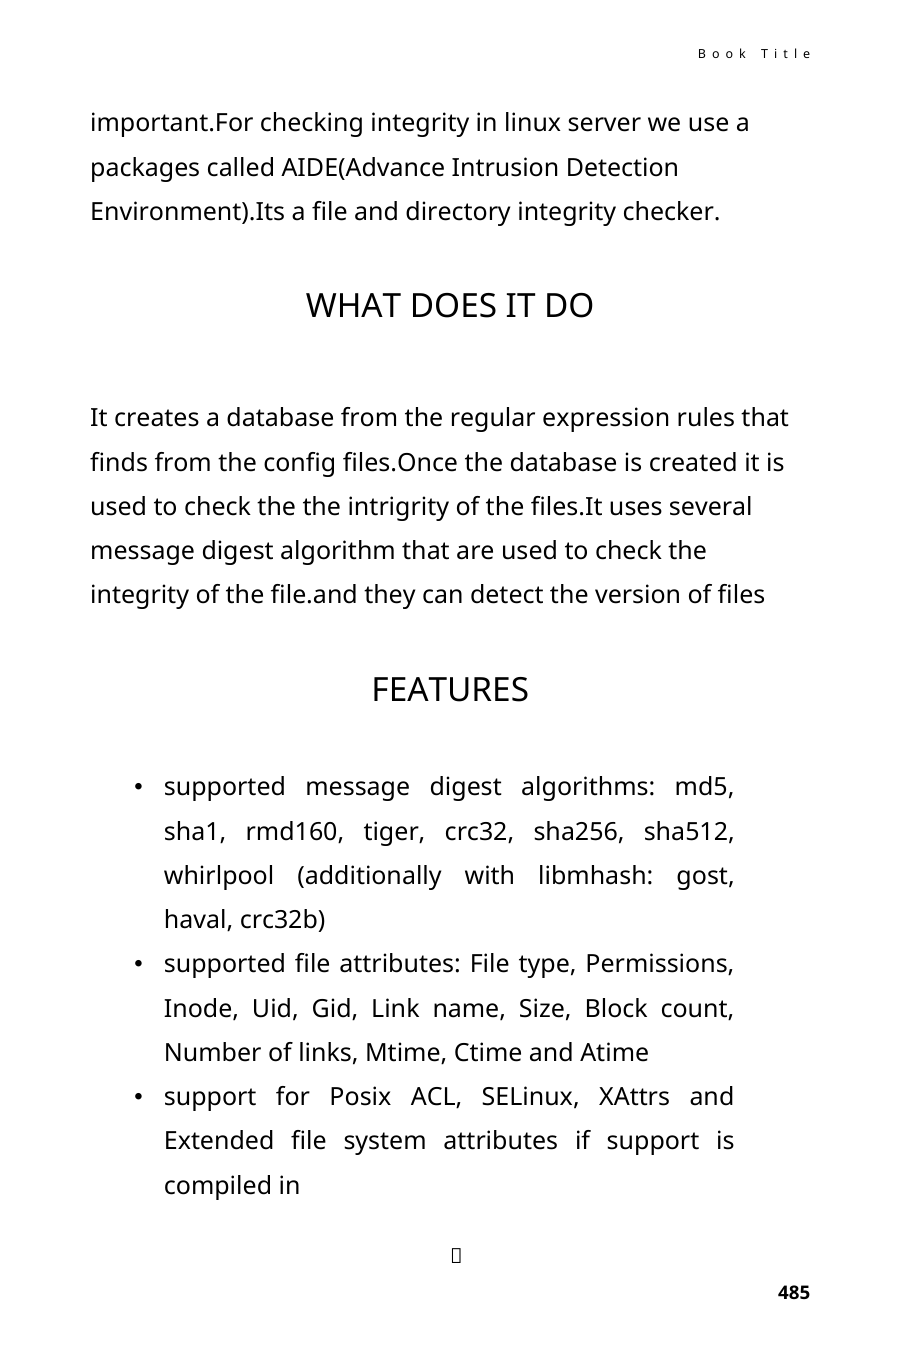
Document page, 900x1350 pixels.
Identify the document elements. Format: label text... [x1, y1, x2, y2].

list support for Posix ACL, SELinux, XAttrs and Extended file system attributes if support is compiled in [134, 1079, 735, 1201]
list supported file attributes: File type, Permissions, Inode, Uid, Gid, Link name, Size, Block count, Number of links, Mtime, Ctime and Atime [134, 946, 735, 1068]
text FEATURES [90, 666, 810, 711]
text It creates a database from the regular expression rules that finds from the config files.Once the database is created it is used to check the the intrigrity of the files.It uses several message digest algorithm that are used to check the integrity of the file.and they can detect the version of files [90, 400, 810, 611]
text WHAT DOES IT DO [90, 282, 810, 327]
list supported message digest algorithms: md5, sha1, rmd160, tiger, crc32, sha256, sha512, whirlpool (additionally with libmhash: gost, haval, crc32b) [134, 769, 735, 936]
text important.For checking integrity in linux server we use a packages called AIDE(Advance Intrusion Detection Environment).Its a file and directory integrity checker. [90, 105, 810, 228]
